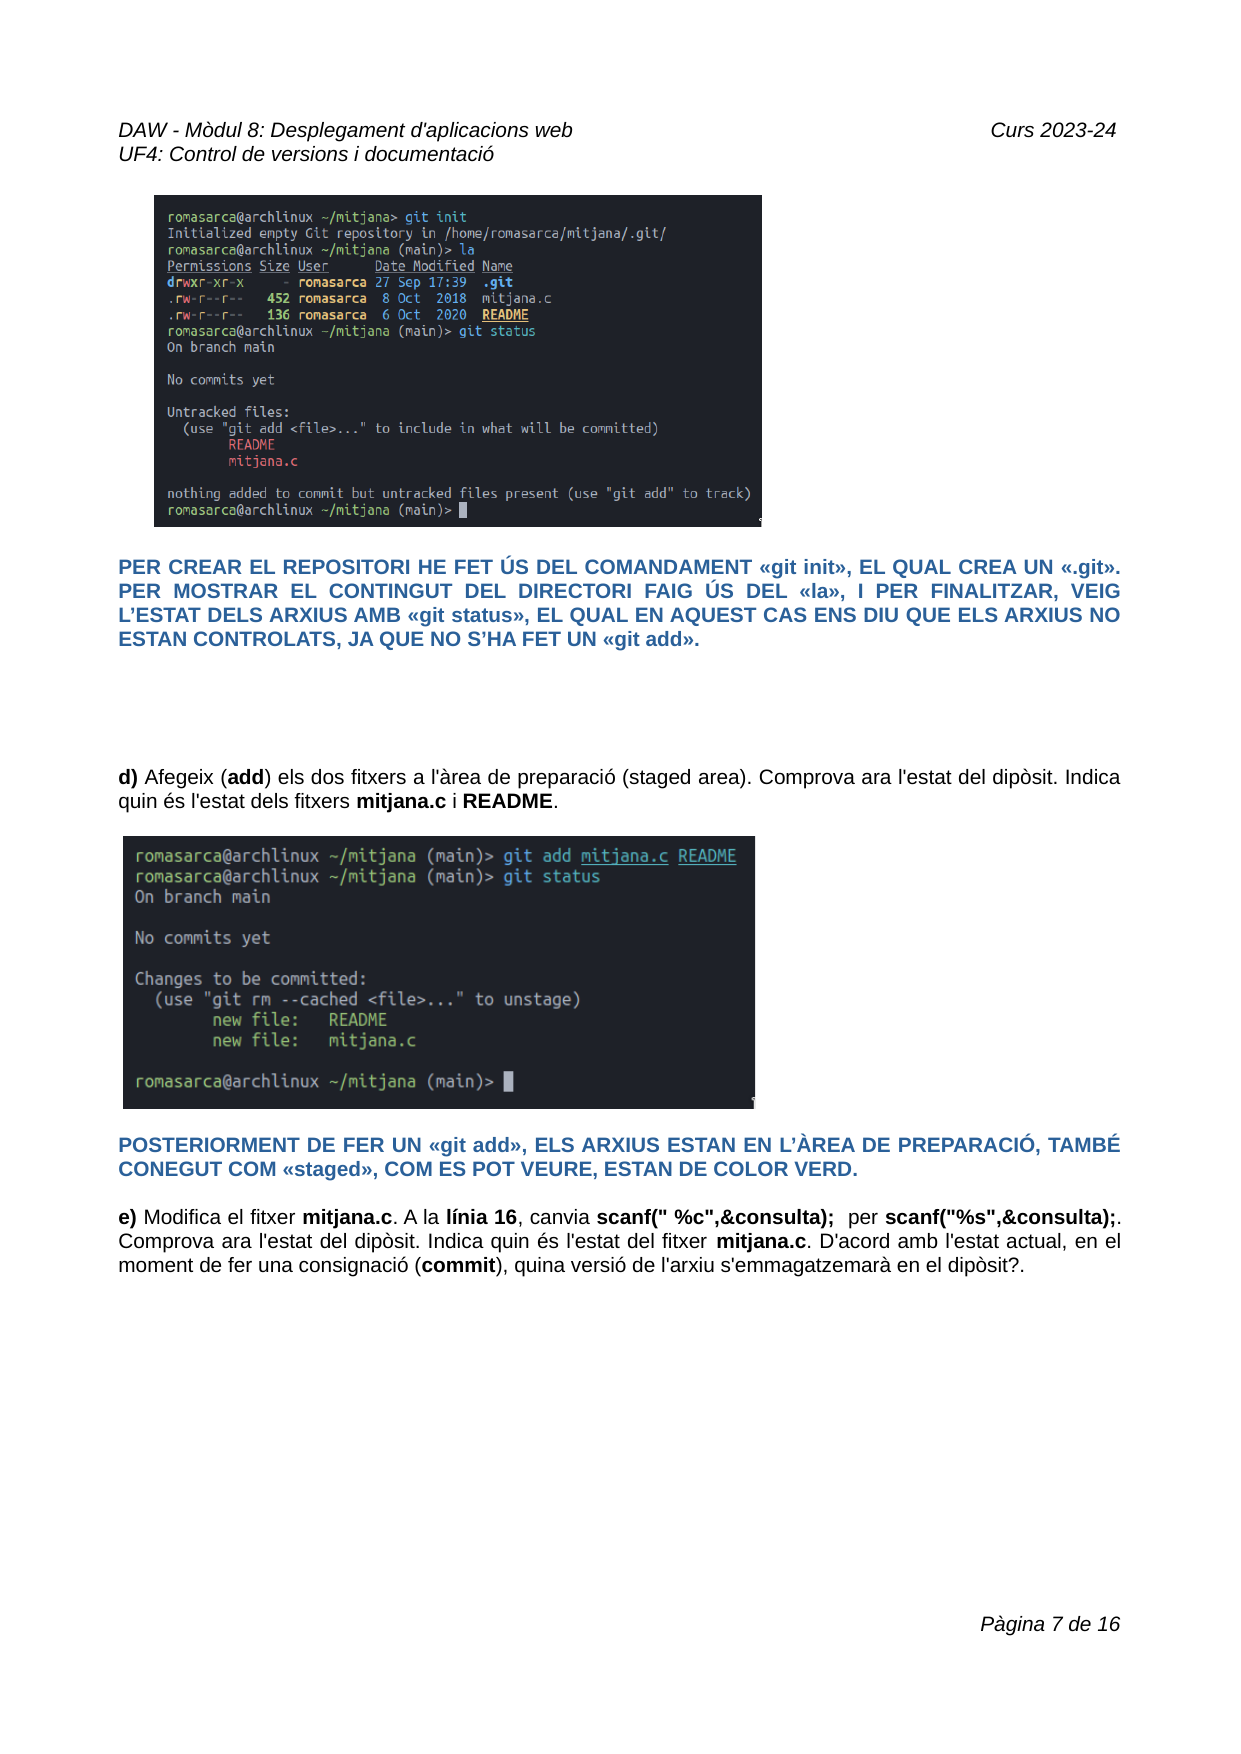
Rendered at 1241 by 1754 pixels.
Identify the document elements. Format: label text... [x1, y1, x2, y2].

text POSTERIORMENT DE FER UN «git add», ELS ARXIUS ESTAN EN L’ÀREA DE PREPARACIÓ, TAMBÉ CONEGUT COM «staged», COM ES POT VEURE, ESTAN DE COLOR VERD. [118, 1133, 1122, 1181]
picture [123, 836, 756, 1109]
picture [154, 195, 762, 527]
text PER CREAR EL REPOSITORI HE FET ÚS DEL COMANDAMENT «git init», EL QUAL CREA UN «.git». PER MOSTRAR EL CONTINGUT DEL DIRECTORI FAIG ÚS DEL «la», I PER FINALITZAR, VEIG L’ESTAT DELS ARXIUS AMB «git status», EL QUAL EN AQUEST CAS ENS DIU QUE ELS ARXIUS NO ESTAN CONTROLATS, JA QUE NO S’HA FET UN «git add». [118, 555, 1122, 651]
text e) Modifica el fitxer mitjana.c. A la línia 16, canvia scanf(" %c",&consulta); per scanf("%s",&consulta);. Comprova ara l'estat del dipòsit. Indica quin és l'estat del fitxer mitjana.c. D'acord amb l'estat actual, en el moment de fer una consignació (commit), quina versió de l'arxiu s'emmagatzemarà en el dipòsit?. [118, 1205, 1122, 1277]
text d) Afegeix (add) els dos fitxers a l'àrea de preparació (staged area). Comprova ara l'estat del dipòsit. Indica quin és l'estat dels fitxers mitjana.c i README. [118, 765, 1122, 813]
